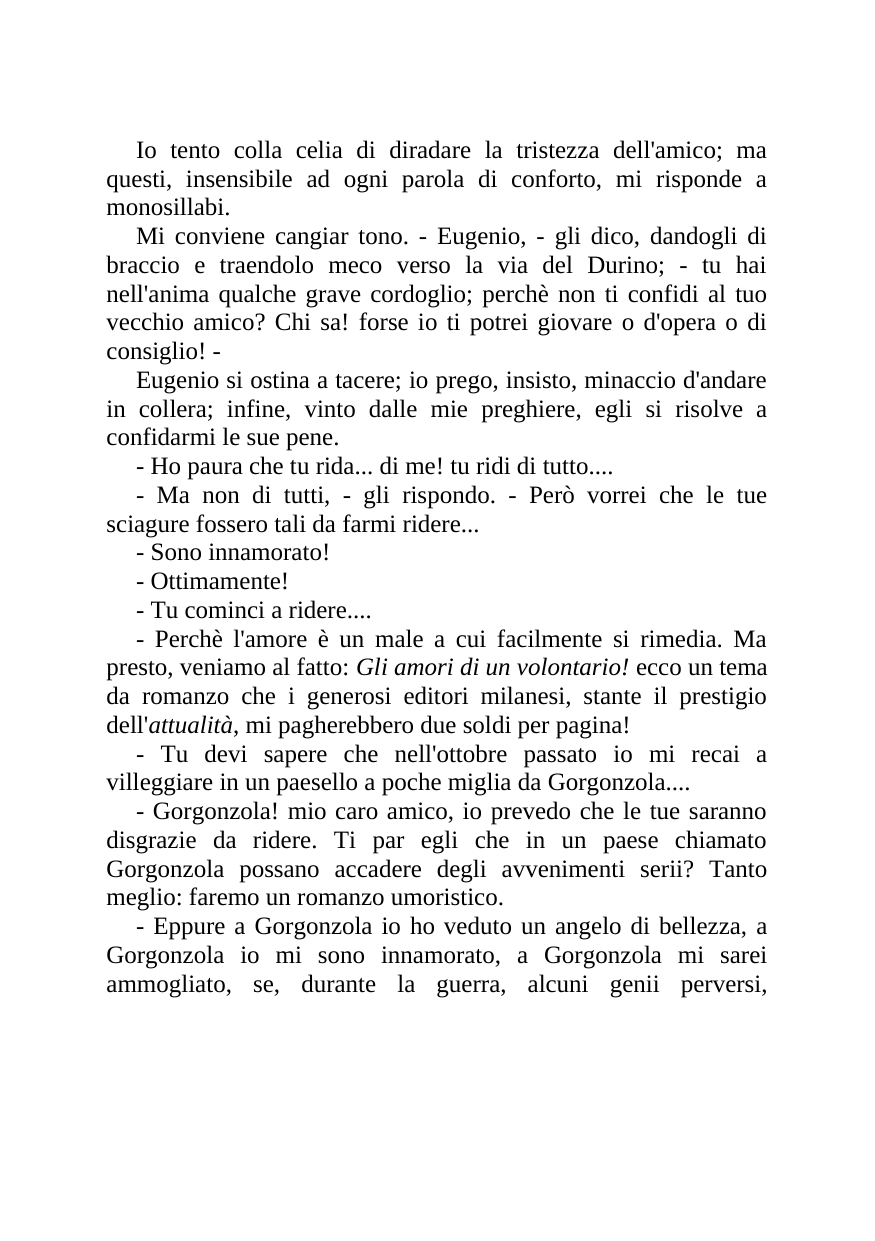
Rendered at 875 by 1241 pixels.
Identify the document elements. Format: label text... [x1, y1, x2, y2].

text - Tu cominci a ridere.... [106, 595, 768, 624]
text - Ma non di tutti, - gli rispondo. - Però vorrei che le tue sciagure fossero tali da farmi ridere... [106, 480, 768, 537]
text - Perchè l'amore è un male a cui facilmente si rimedia. Ma presto, veniamo al fatto: Gli amori di un volontario! ecco un tema da romanzo che i generosi editori milanesi, stante il prestigio dell'attualità, mi pagherebbero due soldi per pagina! [106, 624, 768, 739]
text - Eppure a Gorgonzola io ho veduto un angelo di bellezza, a Gorgonzola io mi sono innamorato, a Gorgonzola mi sarei ammogliato, se, durante la guerra, alcuni genii perversi, [106, 911, 768, 997]
text Mi conviene cangiar tono. - Eugenio, - gli dico, dandogli di braccio e traendolo meco verso la via del Durino; - tu hai nell'anima qualche grave cordoglio; perchè non ti confidi al tuo vecchio amico? Chi sa! forse io ti potrei giovare o d'opera o di consiglio! - [106, 221, 768, 365]
text - Ottimamente! [106, 566, 768, 595]
text - Gorgonzola! mio caro amico, io prevedo che le tue saranno disgrazie da ridere. Ti par egli che in un paese chiamato Gorgonzola possano accadere degli avvenimenti serii? Tanto meglio: faremo un romanzo umoristico. [106, 796, 768, 911]
text - Sono innamorato! [106, 537, 768, 566]
text Eugenio si ostina a tacere; io prego, insisto, minaccio d'andare in collera; infine, vinto dalle mie preghiere, egli si risolve a confidarmi le sue pene. [106, 365, 768, 451]
text Io tento colla celia di diradare la tristezza dell'amico; ma questi, insensibile ad ogni parola di conforto, mi risponde a monosillabi. [106, 135, 768, 221]
text - Tu devi sapere che nell'ottobre passato io mi recai a villeggiare in un paesello a poche miglia da Gorgonzola.... [106, 739, 768, 796]
text - Ho paura che tu rida... di me! tu ridi di tutto.... [106, 451, 768, 480]
